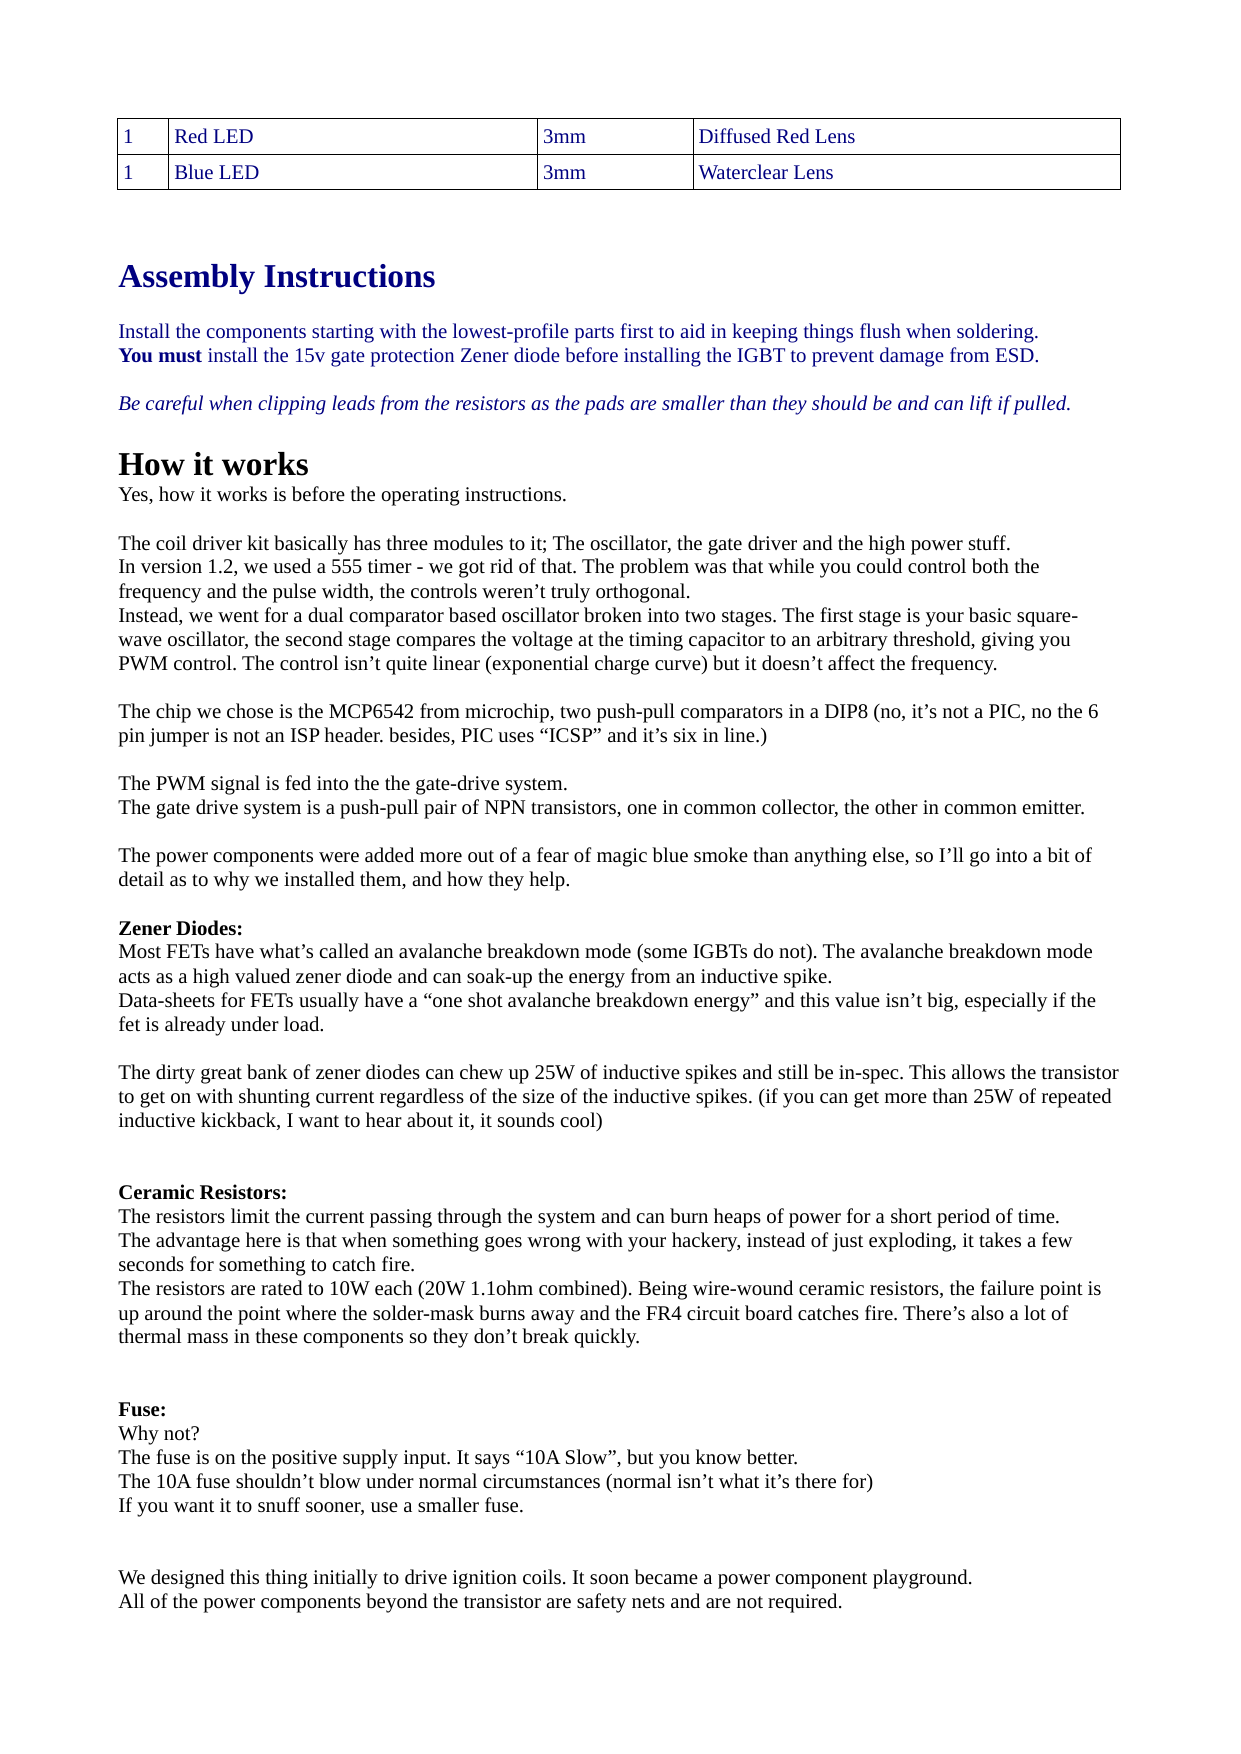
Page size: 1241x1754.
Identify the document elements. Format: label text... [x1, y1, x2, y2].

text Zener Diodes: [118, 915, 1122, 939]
table_cell 3mm [538, 119, 693, 154]
text You must install the 15v gate protection Zener diode before installing the IGBT to prevent damage from ESD. [118, 343, 1122, 367]
text Data-sheets for FETs usually have a “one shot avalanche breakdown energy” and this value isn’t big, especially if the fet is already under load. [118, 988, 1122, 1036]
text The 10A fuse shouldn’t blow under normal circumstances (normal isn’t what it’s there for) [118, 1469, 1122, 1493]
text The gate drive system is a push-pull pair of NPN transistors, one in common collector, the other in common emitter. [118, 795, 1122, 819]
text Ceramic Resistors: [118, 1180, 1122, 1204]
text If you want it to snuff sooner, use a smaller fuse. [118, 1493, 1122, 1517]
text Yes, how it works is before the operating instructions. [118, 482, 1122, 506]
text In version 1.2, we used a 555 timer - we got rid of that. The problem was that while you could control both the frequency and the pulse width, the controls weren’t truly orthogonal. [118, 554, 1122, 603]
text The resistors are rated to 10W each (20W 1.1ohm combined). Being wire-wound ceramic resistors, the failure point is up around the point where the solder-mask burns away and the FR4 circuit board catches fire. There’s also a lot of thermal mass in these components so they don’t break quickly. [118, 1276, 1122, 1348]
table_cell 3mm [538, 155, 693, 189]
table_cell Waterclear Lens [694, 155, 1120, 189]
table_cell Red LED [169, 119, 537, 154]
text Assembly Instructions [118, 257, 1122, 295]
text Install the components starting with the lowest-profile parts first to aid in keeping things flush when soldering. [118, 319, 1122, 343]
table_cell 1 [118, 155, 168, 189]
table_cell 1 [118, 119, 168, 154]
text We designed this thing initially to drive ignition coils. It soon became a power component playground. [118, 1565, 1122, 1589]
text The resistors limit the current passing through the system and can burn heaps of power for a short period of time. [118, 1204, 1122, 1228]
table_cell Blue LED [169, 155, 537, 189]
text The PWM signal is fed into the the gate-drive system. [118, 771, 1122, 795]
text How it works [118, 444, 1122, 482]
text The dirty great bank of zener diodes can chew up 25W of inductive spikes and still be in-spec. This allows the transistor to get on with shunting current regardless of the size of the inductive spikes. (if you can get more than 25W of repeated inductive kickback, I want to hear about it, it sounds cool) [118, 1060, 1122, 1132]
text Most FETs have what’s called an avalanche breakdown mode (some IGBTs do not). The avalanche breakdown mode acts as a high valued zener diode and can soak-up the energy from an inductive spike. [118, 939, 1122, 988]
text Instead, we went for a dual comparator based oscillator broken into two stages. The first stage is your basic square-wave oscillator, the second stage compares the voltage at the timing capacitor to an arbitrary threshold, giving you PWM control. The control isn’t quite linear (exponential charge curve) but it doesn’t affect the frequency. [118, 603, 1122, 675]
table_cell Diffused Red Lens [694, 119, 1120, 154]
text The fuse is on the positive supply input. It says “10A Slow”, but you know better. [118, 1445, 1122, 1469]
text All of the power components beyond the transistor are safety nets and are not required. [118, 1589, 1122, 1613]
text The chip we chose is the MCP6542 from microchip, two push-pull comparators in a DIP8 (no, it’s not a PIC, no the 6 pin jumper is not an ISP header. besides, PIC uses “ICSP” and it’s six in line.) [118, 699, 1122, 747]
text Fuse: [118, 1397, 1122, 1421]
text Why not? [118, 1421, 1122, 1445]
text Be careful when clipping leads from the resistors as the pads are smaller than they should be and can lift if pulled. [118, 391, 1122, 415]
text The coil driver kit basically has three modules to it; The oscillator, the gate driver and the high power stuff. [118, 530, 1122, 554]
text The power components were added more out of a fear of magic blue smoke than anything else, so I’ll go into a bit of detail as to why we installed them, and how they help. [118, 843, 1122, 891]
text The advantage here is that when something goes wrong with your hackery, instead of just exploding, it takes a few seconds for something to catch fire. [118, 1228, 1122, 1276]
